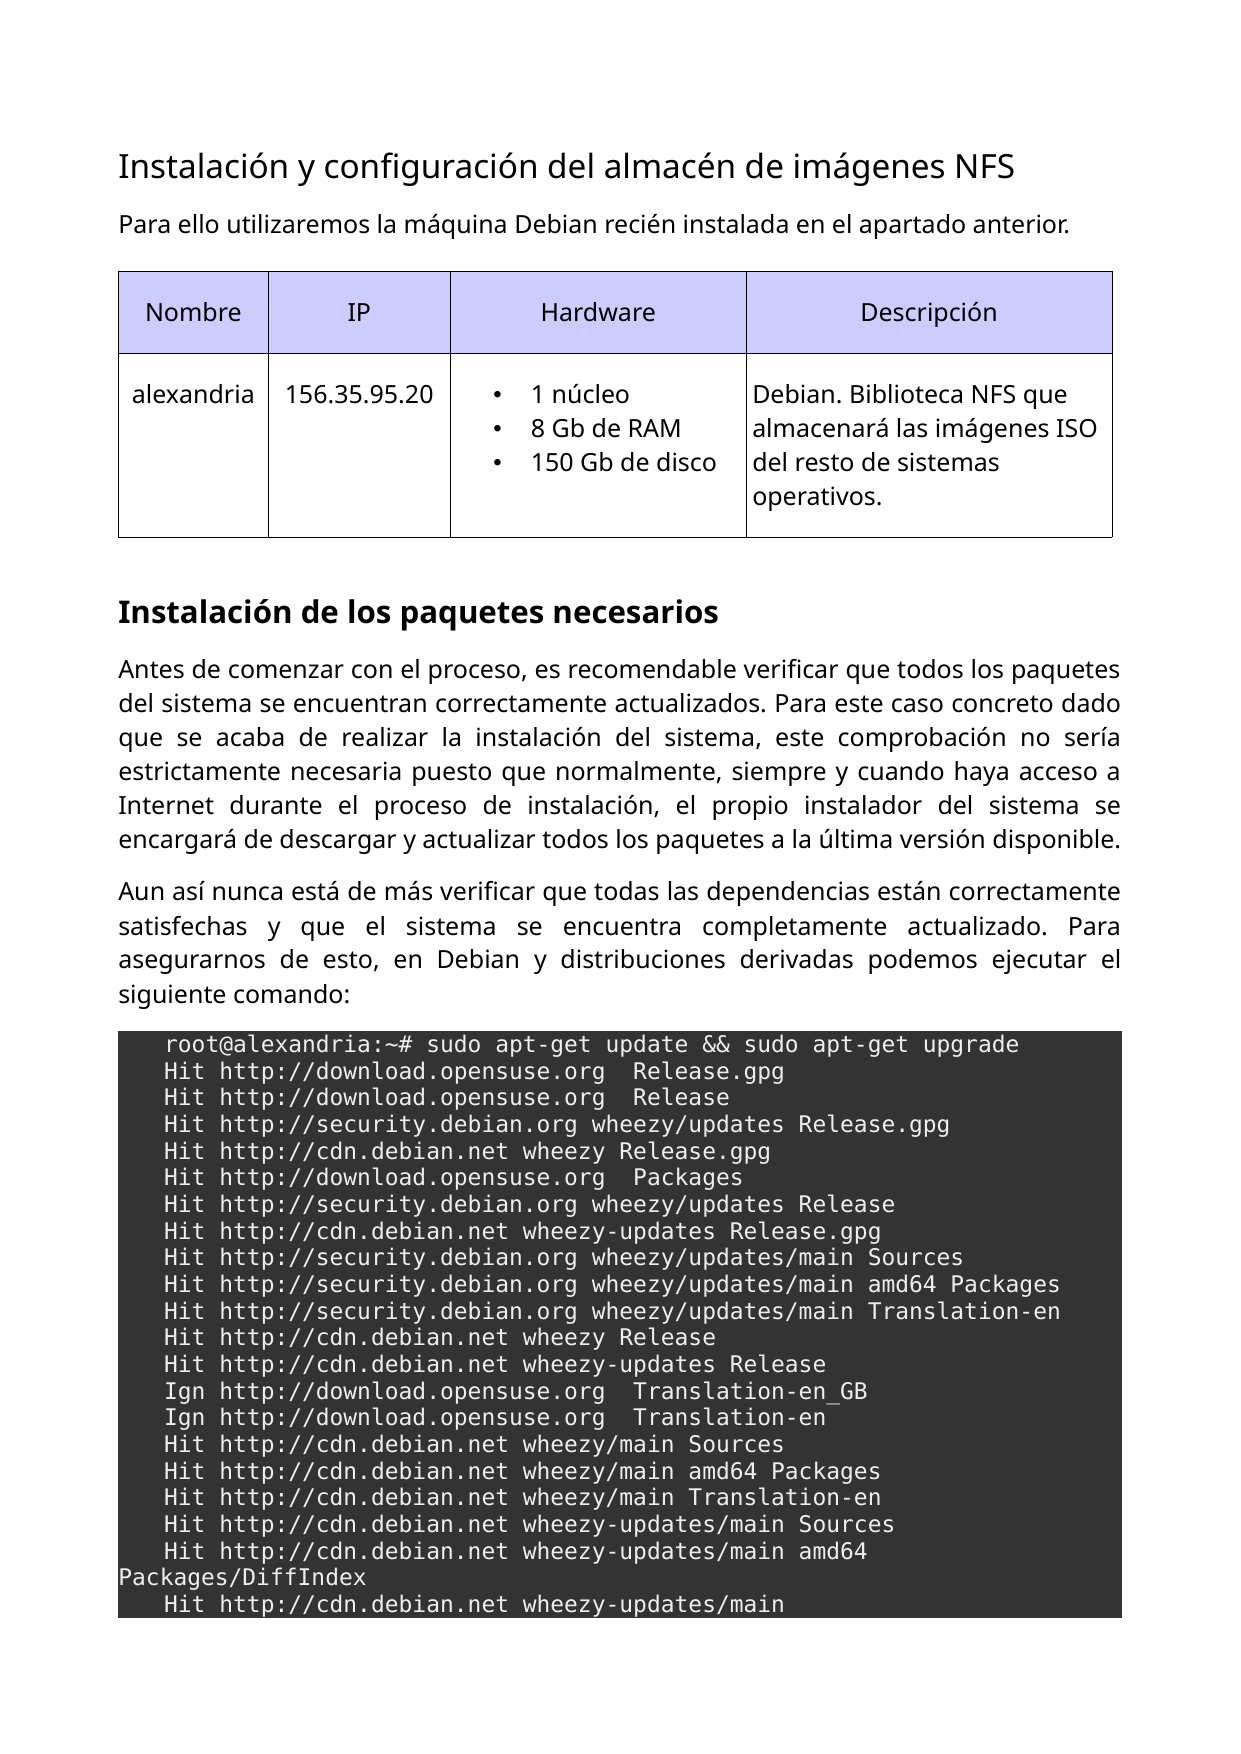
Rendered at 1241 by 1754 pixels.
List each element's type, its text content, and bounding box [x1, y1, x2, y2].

table_header Descripción [747, 272, 1112, 353]
text Hit http://security.debian.org wheezy/updates/main Translation-en [118, 1298, 1122, 1324]
text Hit http://cdn.debian.net wheezy/main Translation-en [118, 1484, 1122, 1511]
text Hit http://download.opensuse.org Release.gpg [118, 1058, 1122, 1084]
text Hit http://security.debian.org wheezy/updates/main amd64 Packages [118, 1271, 1122, 1298]
text Hit http://cdn.debian.net wheezy Release [118, 1324, 1122, 1351]
text Hit http://security.debian.org wheezy/updates/main Sources [118, 1244, 1122, 1271]
text Hit http://security.debian.org wheezy/updates Release.gpg [118, 1111, 1122, 1138]
text Ign http://download.opensuse.org Translation-en_GB [118, 1378, 1122, 1404]
text Hit http://download.opensuse.org Release [118, 1084, 1122, 1111]
text Hit http://cdn.debian.net wheezy/main amd64 Packages [118, 1458, 1122, 1484]
text Para ello utilizaremos la máquina Debian recién instalada en el apartado anterior. [118, 207, 1122, 241]
text Hit http://cdn.debian.net wheezy-updates/main [118, 1591, 1122, 1618]
text Hit http://cdn.debian.net wheezy Release.gpg [118, 1138, 1122, 1164]
text Antes de comenzar con el proceso, es recomendable verificar que todos los paquetes del sistema se encuentran correctamente actualizados. Para este caso concreto dado que se acaba de realizar la instalación del sistema, este comprobación no sería estrictamente necesaria puesto que normalmente, siempre y cuando haya acceso a Internet durante el proceso de instalación, el propio instalador del sistema se encargará de descargar y actualizar todos los paquetes a la última versión disponible. [118, 652, 1122, 856]
subtitle Instalación y configuración del almacén de imágenes NFS [118, 143, 1122, 188]
text root@alexandria:~# sudo apt-get update && sudo apt-get upgrade [118, 1031, 1122, 1058]
text Aun así nunca está de más verificar que todas las dependencias están correctamente satisfechas y que el sistema se encuentra completamente actualizado. Para asegurarnos de esto, en Debian y distribuciones derivadas podemos ejecutar el siguiente comando: [118, 874, 1122, 1010]
subtitle Instalación de los paquetes necesarios [118, 591, 1122, 633]
table_header Hardware [451, 272, 746, 353]
table_header Nombre [119, 272, 268, 353]
text Hit http://cdn.debian.net wheezy-updates Release [118, 1351, 1122, 1378]
table_header IP [269, 272, 450, 353]
text Hit http://cdn.debian.net wheezy-updates/main amd64 Packages/DiffIndex [118, 1538, 1122, 1591]
table_cell Debian. Biblioteca NFS que almacenará las imágenes ISO del resto de sistemas operativos. [747, 354, 1112, 537]
table_cell 156.35.95.20 [269, 354, 450, 537]
text Hit http://security.debian.org wheezy/updates Release [118, 1191, 1122, 1218]
text Hit http://cdn.debian.net wheezy/main Sources [118, 1431, 1122, 1458]
text Ign http://download.opensuse.org Translation-en [118, 1404, 1122, 1431]
text Hit http://cdn.debian.net wheezy-updates/main Sources [118, 1511, 1122, 1538]
table_cell 1 núcleo 8 Gb de RAM 150 Gb de disco [451, 354, 746, 537]
table_cell alexandria [119, 354, 268, 537]
text Hit http://cdn.debian.net wheezy-updates Release.gpg [118, 1218, 1122, 1244]
text Hit http://download.opensuse.org Packages [118, 1164, 1122, 1191]
